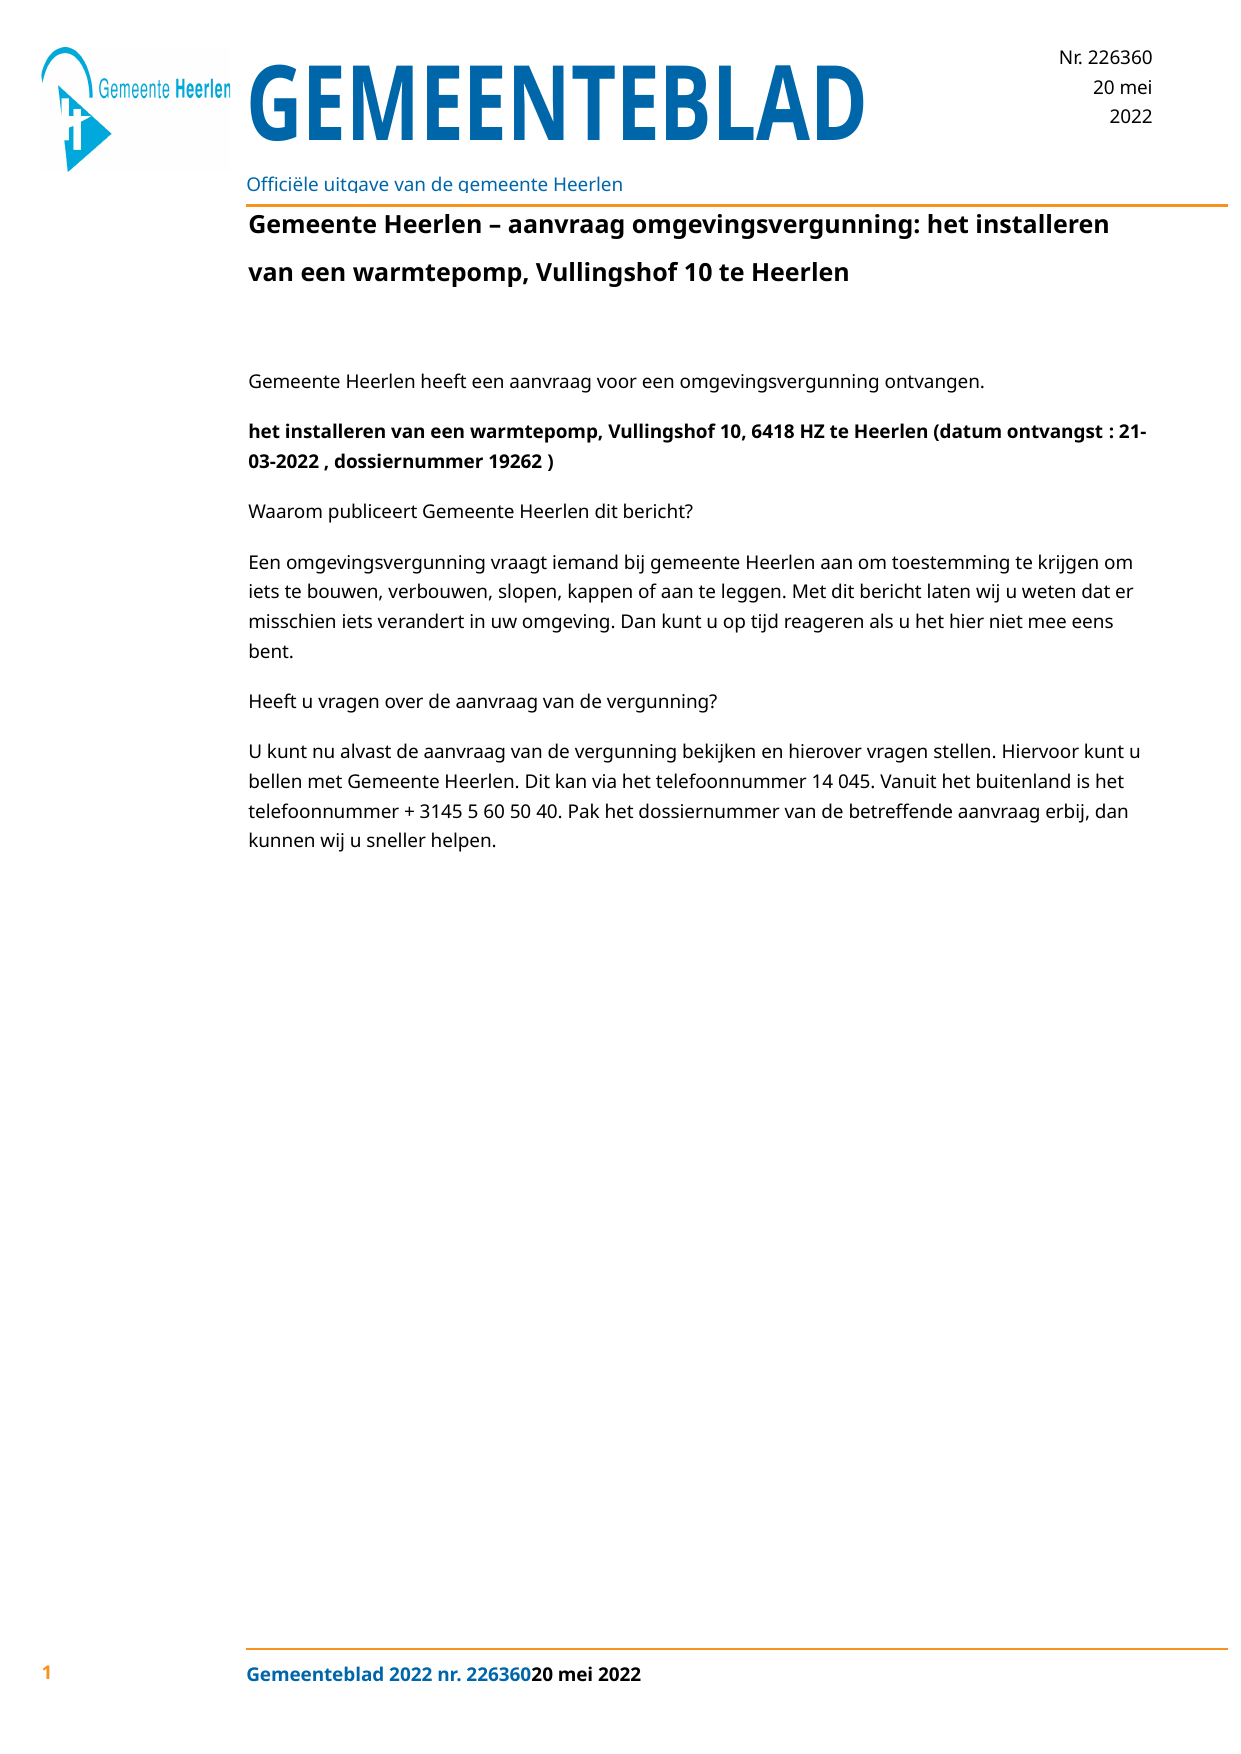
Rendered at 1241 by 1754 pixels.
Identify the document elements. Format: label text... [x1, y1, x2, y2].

text het installeren van een warmtepomp, Vullingshof 10, 6418 HZ te Heerlen (datum ontvangst : 21-03-2022 , dossiernummer 19262 ) [248, 419, 1152, 474]
text Gemeente Heerlen – aanvraag omgevingsvergunning: het installeren van een warmtepomp, Vullingshof 10 te Heerlen [248, 207, 1152, 288]
text U kunt nu alvast de aanvraag van de vergunning bekijken en hierover vragen stellen. Hiervoor kunt u bellen met Gemeente Heerlen. Dit kan via het telefoonnummer 14 045. Vanuit het buitenland is het telefoonnummer + 3145 5 60 50 40. Pak het dossiernummer van de betreffende aanvraag erbij, dan kunnen wij u sneller helpen. [248, 739, 1152, 853]
picture [41, 47, 231, 172]
text Gemeente Heerlen heeft een aanvraag voor een omgevingsvergunning ontvangen. [248, 368, 1152, 394]
text Heeft u vragen over de aanvraag van de vergunning? [248, 688, 1152, 714]
text Waarom publiceert Gemeente Heerlen dit bericht? [248, 499, 1152, 524]
picture [41, 47, 59, 70]
text Een omgevingsvergunning vraagt iemand bij gemeente Heerlen aan om toestemming te krijgen om iets te bouwen, verbouwen, slopen, kappen of aan te leggen. Met dit bericht laten wij u weten dat er misschien iets verandert in uw omgeving. Dan kunt u op tijd reageren als u het hier niet mee eens bent. [248, 549, 1152, 664]
